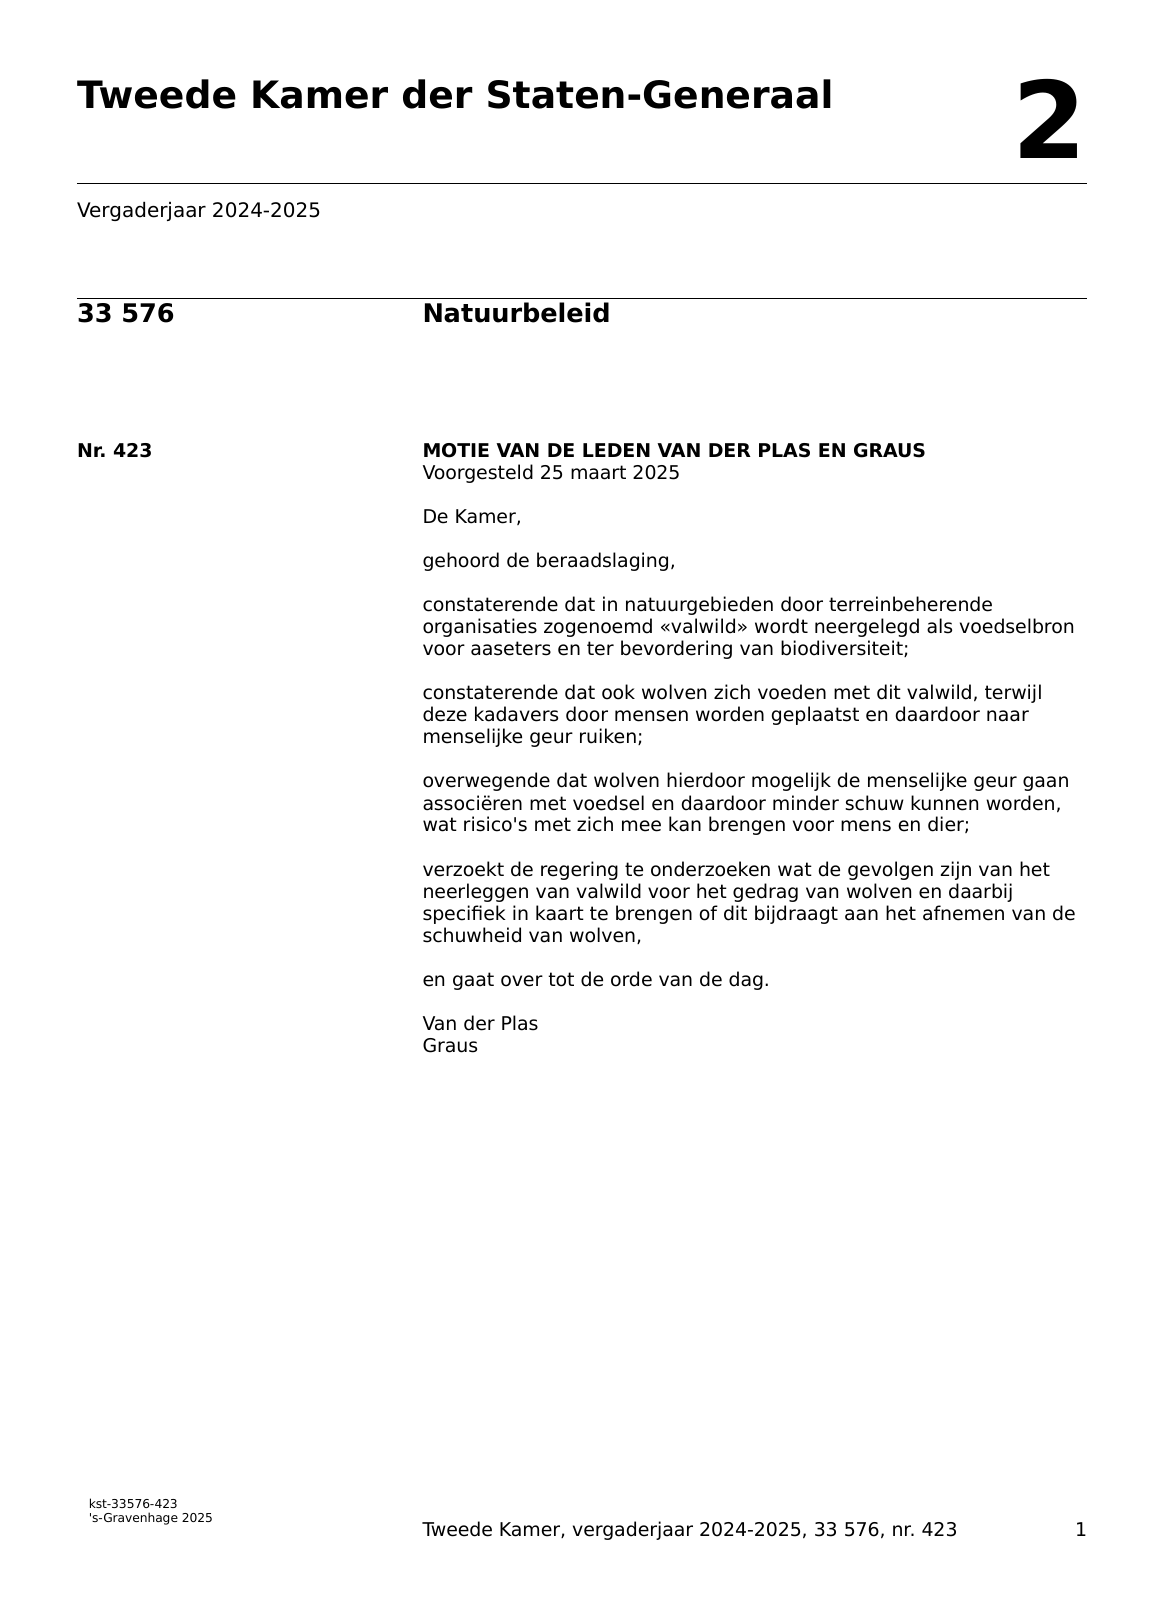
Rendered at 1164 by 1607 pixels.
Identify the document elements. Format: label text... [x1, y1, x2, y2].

text Graus [422, 1035, 1087, 1057]
text en gaat over tot de orde van de dag. [422, 969, 1087, 991]
text 's-Gravenhage 2025 [88, 1511, 323, 1525]
text constaterende dat in natuurgebieden door terreinbeherende organisaties zogenoemd «valwild» wordt neergelegd als voedselbron voor aaseters en ter bevordering van biodiversiteit; [422, 594, 1087, 660]
text Van der Plas [422, 1013, 1087, 1035]
table_cell Vergaderjaar 2024-2025 [77, 184, 1087, 298]
text constaterende dat ook wolven zich voeden met dit valwild, terwijl deze kadavers door mensen worden geplaatst en daardoor naar menselijke geur ruiken; [422, 682, 1087, 748]
text gehoord de beraadslaging, [422, 550, 1087, 572]
table_header Tweede Kamer der Staten-Generaal [77, 59, 886, 183]
subtitle 33 576 Natuurbeleid [77, 299, 1087, 329]
text De Kamer, [422, 506, 1087, 528]
text kst-33576-423 [88, 1497, 323, 1511]
text verzoekt de regering te onderzoeken wat de gevolgen zijn van het neerleggen van valwild voor het gedrag van wolven en daarbij specifiek in kaart te brengen of dit bijdraagt aan het afnemen van de schuwheid van wolven, [422, 858, 1087, 946]
text Voorgesteld 25 maart 2025 [422, 462, 1087, 484]
table_header 2 [886, 59, 1087, 183]
text overwegende dat wolven hierdoor mogelijk de menselijke geur gaan associëren met voedsel en daardoor minder schuw kunnen worden, wat risico's met zich mee kan brengen voor mens en dier; [422, 770, 1087, 836]
subtitle Nr. 423 MOTIE VAN DE LEDEN VAN DER PLAS EN GRAUS [77, 440, 1087, 462]
